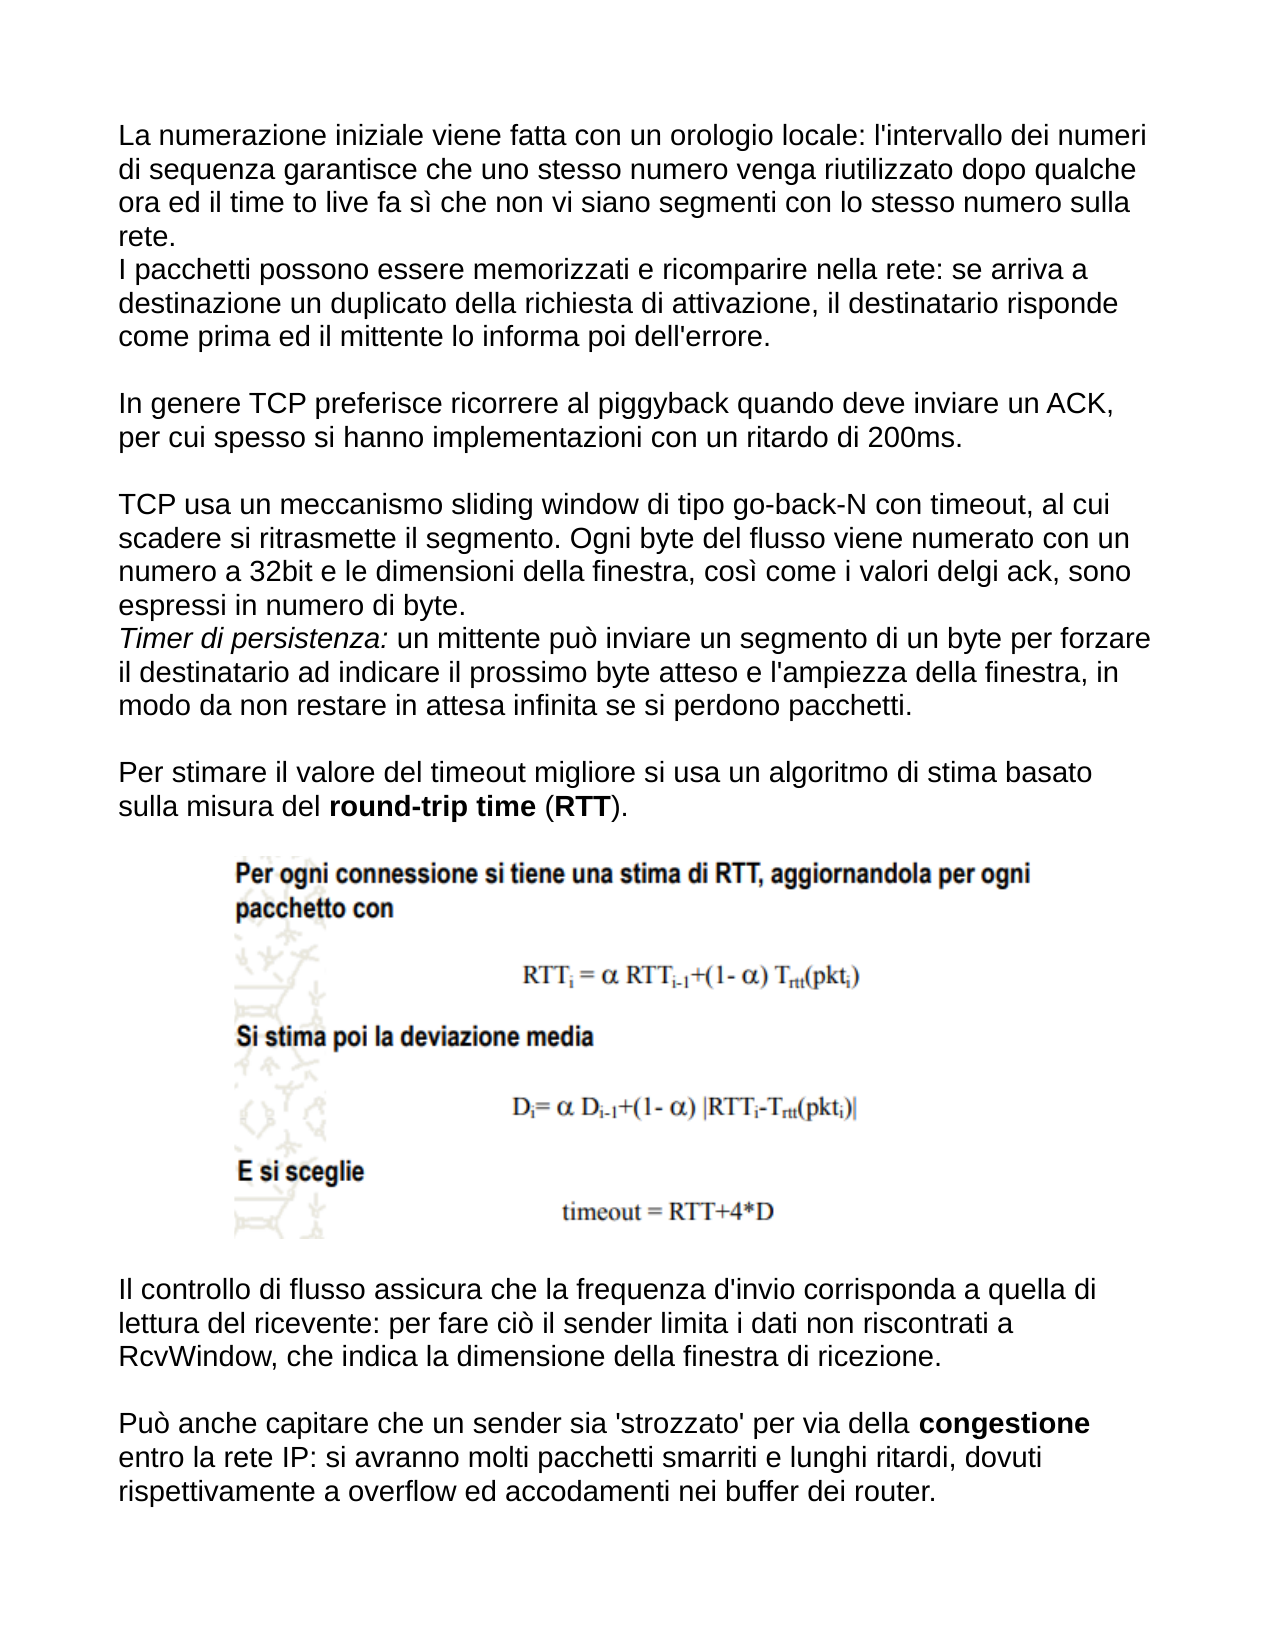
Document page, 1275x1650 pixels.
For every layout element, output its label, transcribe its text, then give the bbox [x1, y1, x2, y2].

text In genere TCP preferisce ricorrere al piggyback quando deve inviare un ACK, per cui spesso si hanno implementazioni con un ritardo di 200ms. [118, 386, 1157, 453]
text I pacchetti possono essere memorizzati e ricomparire nella rete: se arriva a destinazione un duplicato della richiesta di attivazione, il destinatario risponde come prima ed il mittente lo informa poi dell'errore. [118, 252, 1157, 353]
text Può anche capitare che un sender sia 'strozzato' per via della congestione entro la rete IP: si avranno molti pacchetti smarriti e lunghi ritardi, dovuti rispettivamente a overflow ed accodamenti nei buffer dei router. [118, 1407, 1157, 1507]
text Timer di persistenza: un mittente può inviare un segmento di un byte per forzare il destinatario ad indicare il prossimo byte atteso e l'ampiezza della finestra, in modo da non restare in attesa infinita se si perdono pacchetti. [118, 621, 1157, 722]
text TCP usa un meccanismo sliding window di tipo go-back-N con timeout, al cui scadere si ritrasmette il segmento. Ogni byte del flusso viene numerato con un numero a 32bit e le dimensioni della finestra, così come i valori delgi ack, sono espressi in numero di byte. [118, 487, 1157, 621]
text Il controllo di flusso assicura che la frequenza d'invio corrisponda a quella di lettura del ricevente: per fare ciò il sender limita i dati non riscontrati a RcvWindow, che indica la dimensione della finestra di ricezione. [118, 1272, 1157, 1373]
picture [234, 856, 1041, 1239]
text Per stimare il valore del timeout migliore si usa un algoritmo di stima basato sulla misura del round-trip time (RTT). [118, 755, 1157, 822]
text La numerazione iniziale viene fatta con un orologio locale: l'intervallo dei numeri di sequenza garantisce che uno stesso numero venga riutilizzato dopo qualche ora ed il time to live fa sì che non vi siano segmenti con lo stesso numero sulla rete. [118, 118, 1157, 252]
